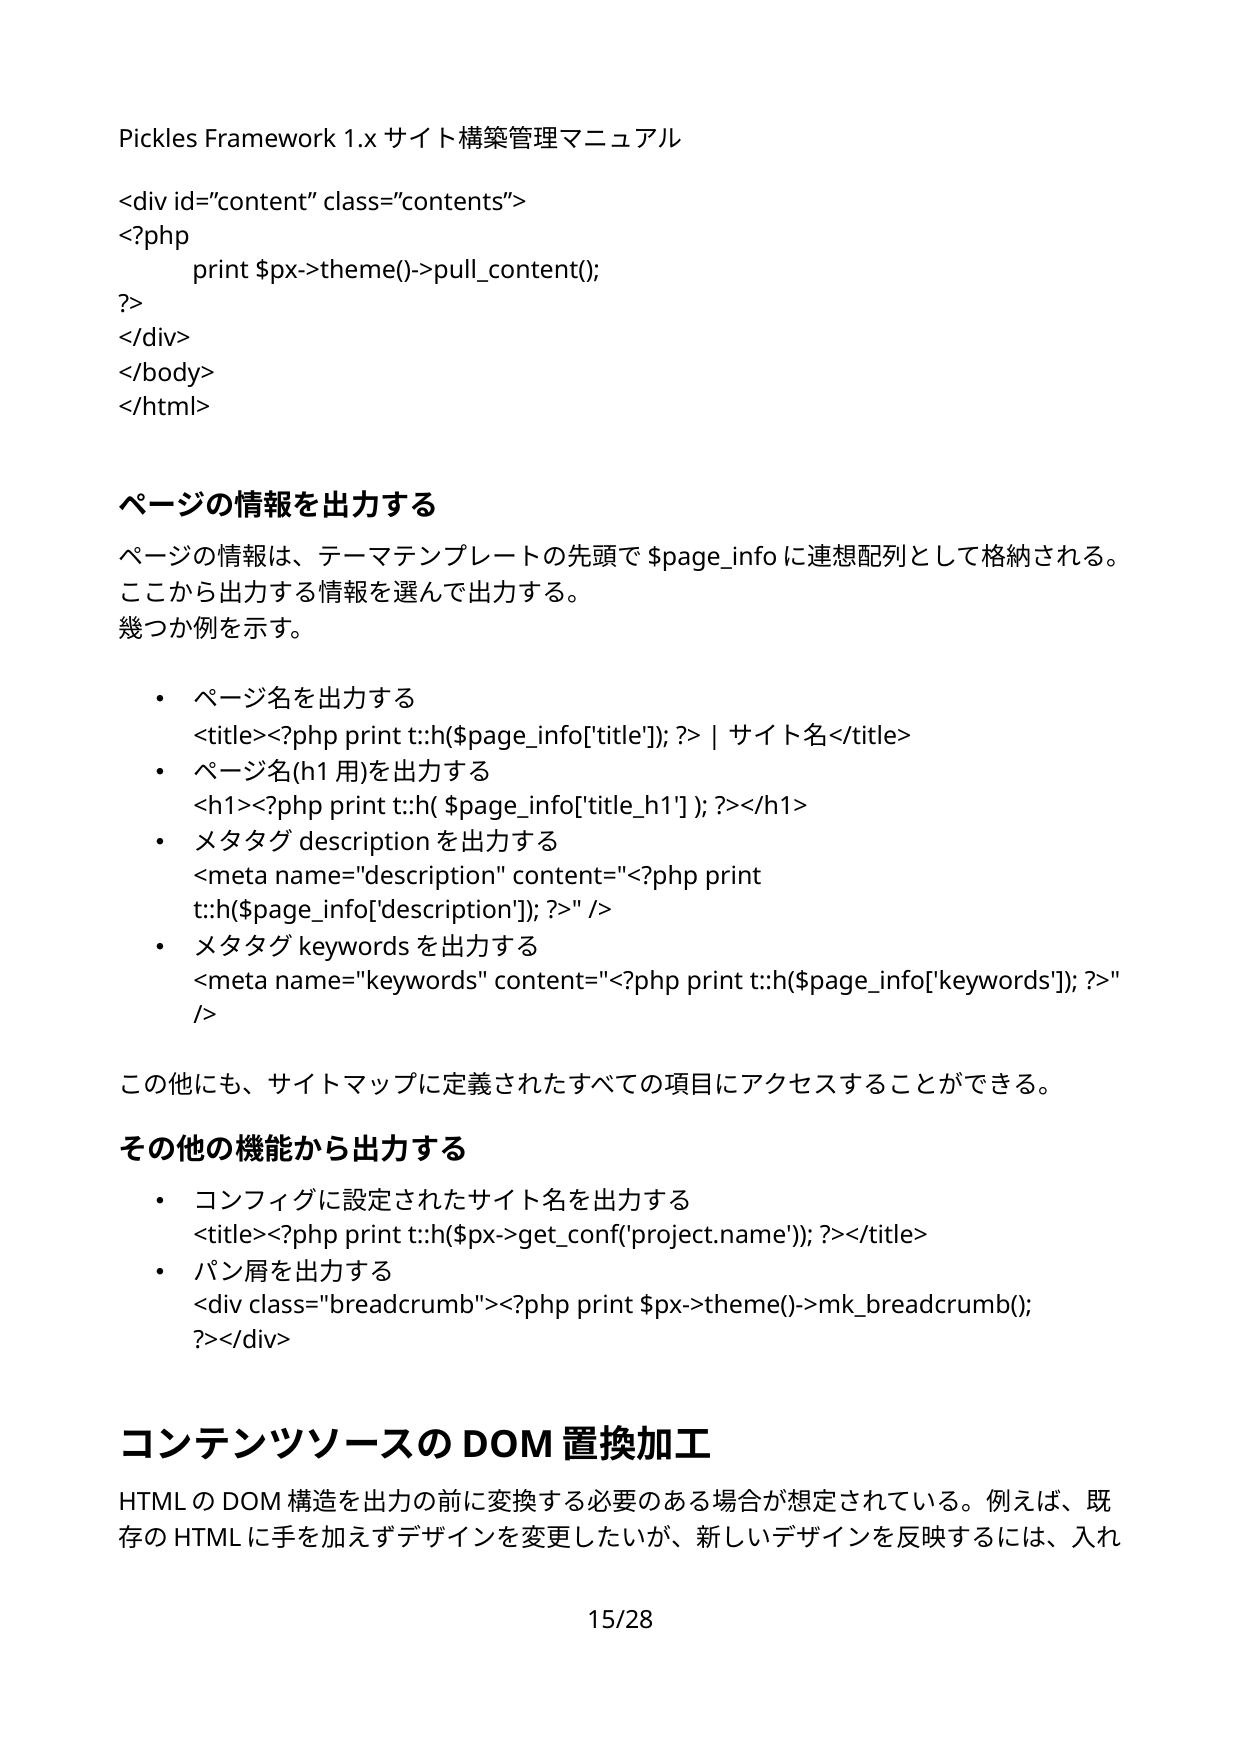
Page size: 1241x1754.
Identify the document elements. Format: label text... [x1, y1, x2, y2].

text ページの情報は、テーマテンプレートの先頭で $page_infoに連想配列として格納される。 [118, 536, 1122, 572]
text </body> [118, 354, 1122, 388]
text ここから出力する情報を選んで出力する。 [118, 572, 1122, 609]
list パン屑を出力する <div class="breadcrumb"><?php print $px->theme()->mk_breadcrumb(); ?></div> [156, 1251, 1122, 1355]
subtitle コンテンツソースのDOM置換加工 [118, 1414, 1122, 1469]
text </html> [118, 388, 1122, 422]
subtitle その他の機能から出力する [118, 1126, 1122, 1168]
list コンフィグに設定されたサイト名を出力する <title><?php print t::h($px->get_conf('project.name')); ?></title> [156, 1181, 1122, 1251]
list メタタグkeywordsを出力する <meta name="keywords" content="<?php print t::h($page_info['keywords']); ?>" /> [156, 926, 1122, 1031]
text <div id=”content” class=”contents”> [118, 184, 1122, 218]
list ページ名を出力する <title><?php print t::h($page_info['title']); ?> | サイト名</title> [156, 679, 1122, 751]
text <?php [118, 218, 1122, 252]
list ページ名(h1用)を出力する <h1><?php print t::h( $page_info['title_h1'] ); ?></h1> [156, 751, 1122, 822]
text </div> [118, 320, 1122, 354]
subtitle ページの情報を出力する [118, 481, 1122, 524]
text print $px->theme()->pull_content(); [118, 252, 1122, 286]
text ?> [118, 286, 1122, 320]
text この他にも、サイトマップに定義されたすべての項目にアクセスすることができる。 [118, 1064, 1122, 1101]
list メタタグ descriptionを出力する <meta name="description" content="<?php print t::h($page_info['description']); ?>" /> [156, 822, 1122, 926]
text 幾つか例を示す。 [118, 609, 1122, 645]
text HTMLのDOM構造を出力の前に変換する必要のある場合が想定されている。例えば、既存のHTMLに手を加えずデザインを変更したいが、新しいデザインを反映するには、入れ [118, 1481, 1122, 1554]
